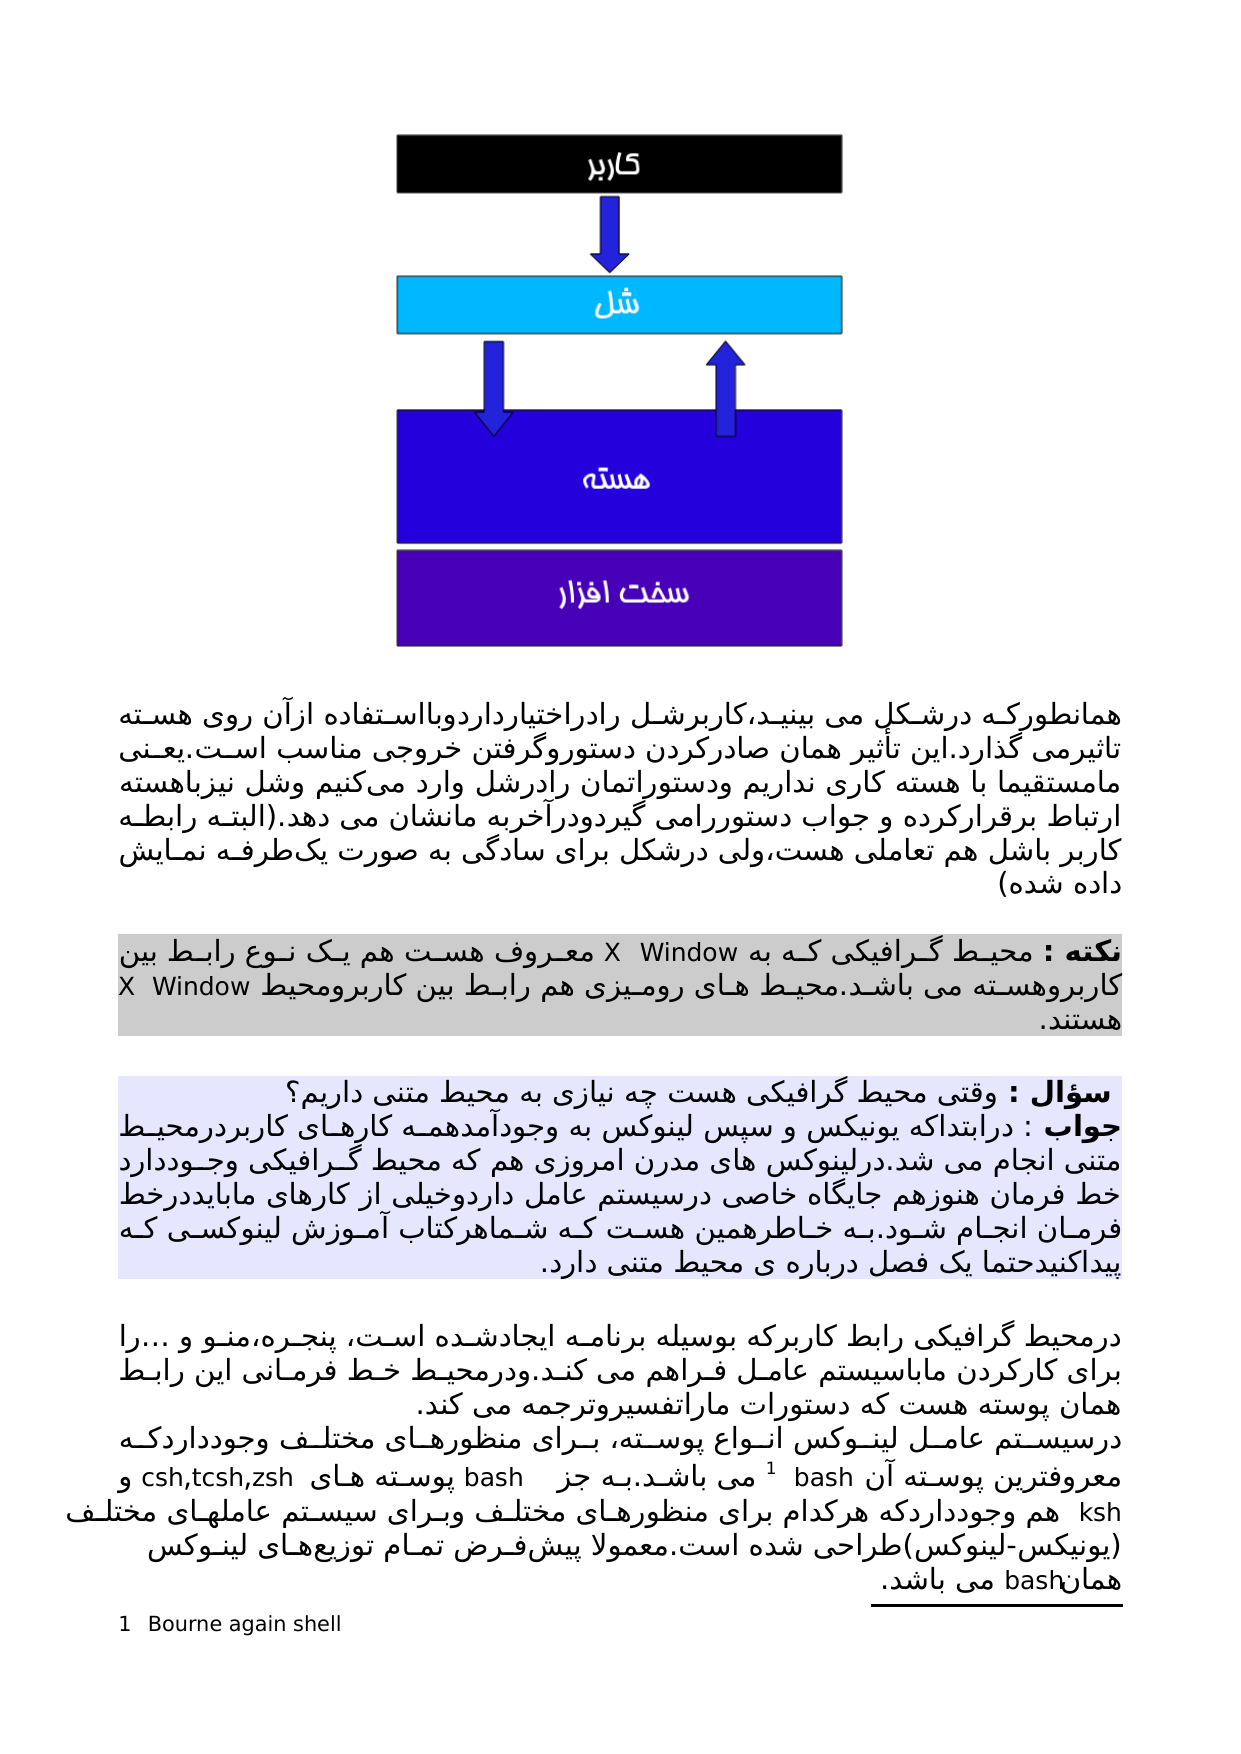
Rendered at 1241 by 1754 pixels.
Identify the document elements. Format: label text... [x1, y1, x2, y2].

text همانطورکه درشکل می بینید،کاربرشل رادراختیارداردوبااستفاده ازآن روی هسته تاثیرمی گذارد.این تأثیر همان صادرکردن دستوروگرفتن خروجی مناسب است.یعنی مامستقیما با هسته کاری نداریم ودستوراتمان رادرشل وارد می‌کنیم وشل نیزباهسته ارتباط برقرارکرده و جواب دستوررامی گیردودرآخربه مانشان می دهد.(البته رابطه کاربر باشل هم تعاملی هست،ولی درشکل برای سادگی به صورت یک‌طرفه نمایش داده شده) [118, 697, 1122, 901]
text Bourne again shell [118, 1612, 1122, 1636]
text درسیستم عامل لینوکس انواع پوسته، برای منظورهای مختلف وجودداردکه معروفترین پوسته آن bash می باشد.به جز bash پوسته های csh,tcsh,zsh و ksh هم وجودداردکه هرکدام برای منظورهای مختلف وبرای سیستم عاملهای مختلف (یونیکس-لینوکس)طراحی شده است.معمولا پیش‌فرض تمام توزیع‌های لینوکس همان bash می باشد. [118, 1421, 1122, 1597]
text سؤال : وقتی محیط گرافیکی هست چه نیازی به محیط متنی داریم؟ [118, 1076, 1122, 1110]
text نکته : محیط گرافیکی که به X Window معروف هست هم یک نوع رابط بین کاربروهسته می باشد.محیط های رومیزی هم رابط بین کاربرومحیط X Window هستند. [118, 934, 1122, 1036]
text جواب : درابتداکه یونیکس و سپس لینوکس به وجودآمدهمه کارهای کاربردرمحیط متنی انجام می شد.درلینوکس های مدرن امروزی هم که محیط گرافیکی وجوددارد خط فرمان هنوزهم جایگاه خاصی درسیستم عامل داردوخیلی از کارهای مابایددرخط فرمان انجام شود.به خاطرهمین هست که شماهرکتاب آموزش لینوکسی که پیداکنیدحتما یک فصل درباره ی محیط متنی دارد. [118, 1110, 1122, 1279]
picture [387, 118, 853, 664]
text درمحیط گرافیکی رابط کاربرکه بوسیله برنامه ایجادشده است، پنجره،منو و …را برای کارکردن ماباسیستم عامل فراهم می کند.ودرمحیط خط فرمانی این رابط همان پوسته هست که دستورات ماراتفسیروترجمه می کند. [118, 1319, 1122, 1421]
